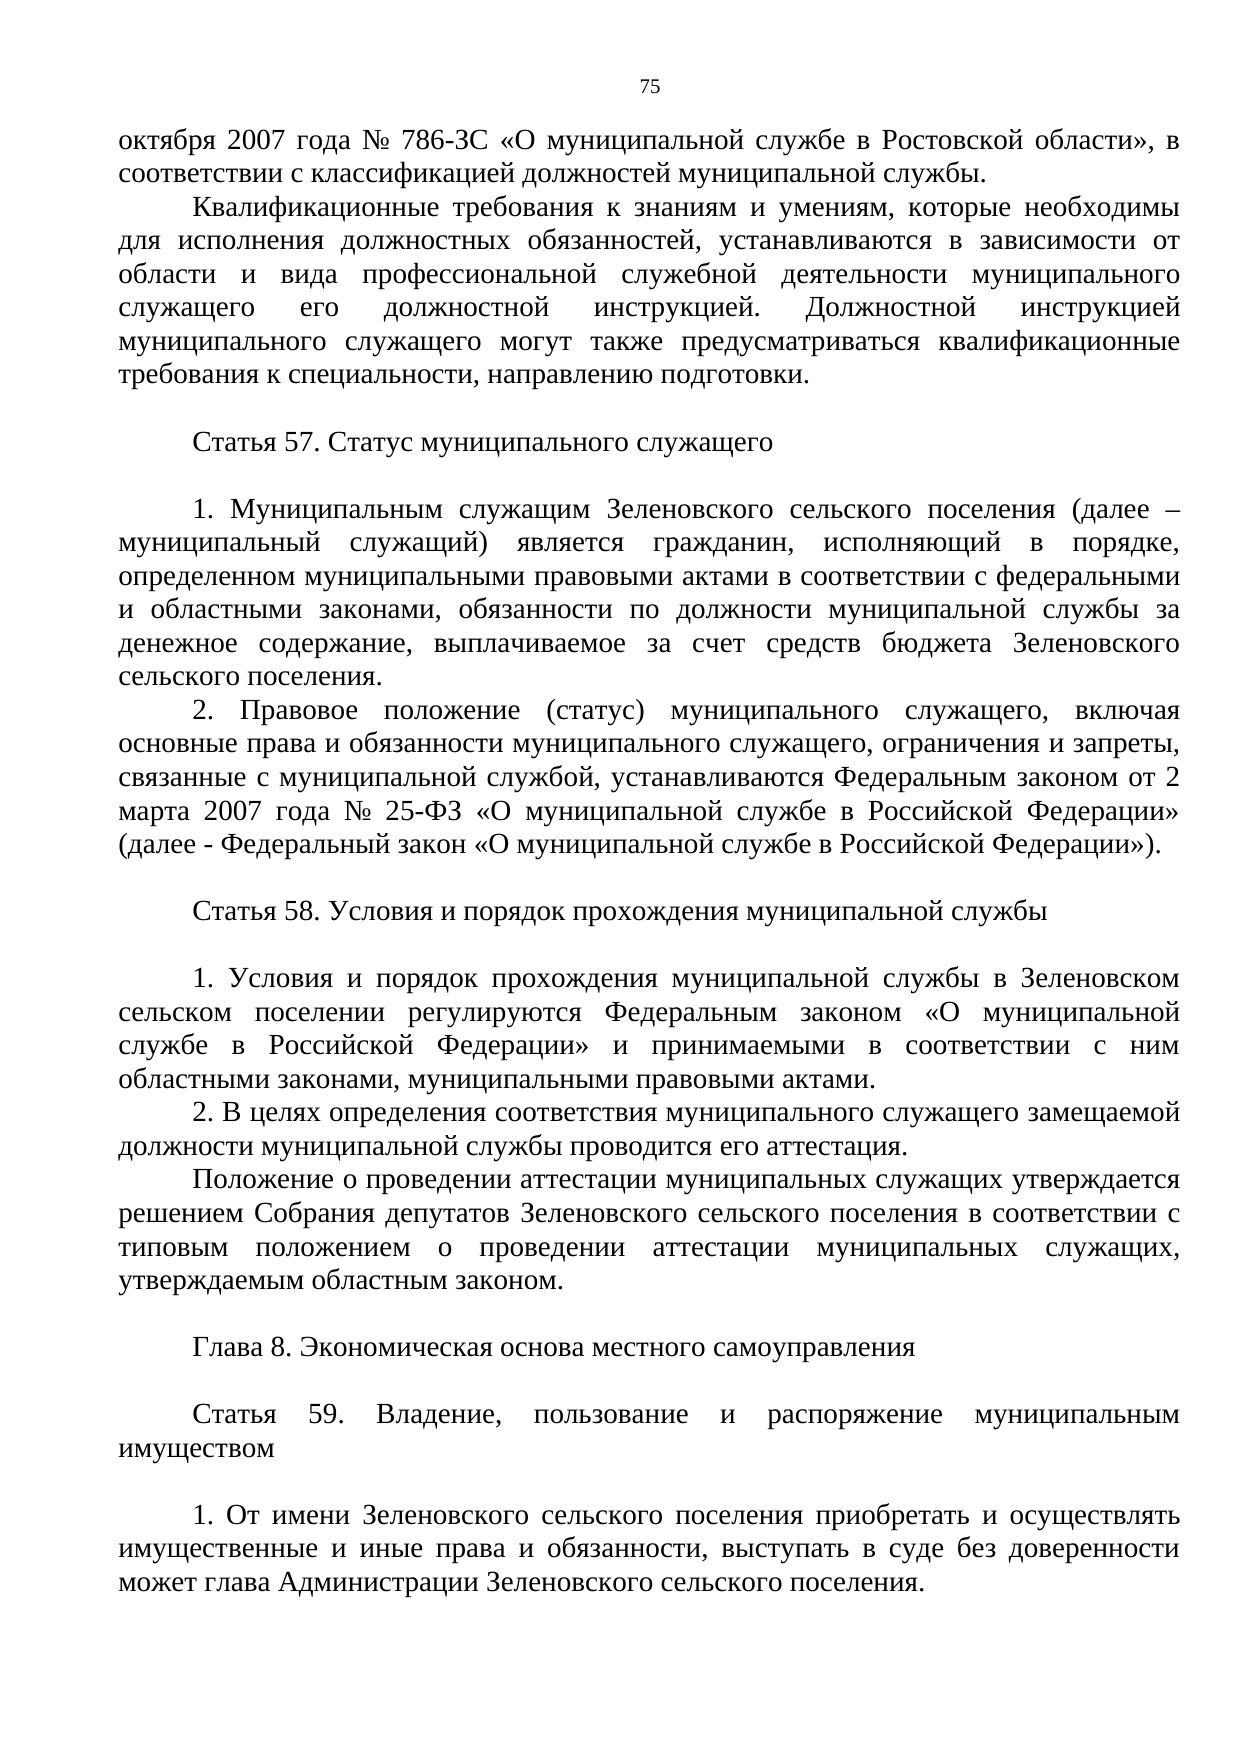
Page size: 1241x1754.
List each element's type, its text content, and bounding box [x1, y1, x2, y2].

text 1. От имени Зеленовского сельского поселения приобретать и осуществлять имущественные и иные права и обязанности, выступать в суде без доверенности может глава Администрации Зеленовского сельского поселения. [118, 1497, 1181, 1598]
text Глава 8. Экономическая основа местного самоуправления [118, 1329, 1181, 1363]
text 1. Муниципальным служащим Зеленовского сельского поселения (далее – муниципальный служащий) является гражданин, исполняющий в порядке, определенном муниципальными правовыми актами в соответствии с федеральными и областными законами, обязанности по должности муниципальной службы за денежное содержание, выплачиваемое за счет средств бюджета Зеленовского сельского поселения. [118, 491, 1181, 692]
text октября 2007 года № 786-ЗС «О муниципальной службе в Ростовской области», в соответствии с классификацией должностей муниципальной службы. [118, 122, 1181, 189]
text 2. В целях определения соответствия муниципального служащего замещаемой должности муниципальной службы проводится его аттестация. [118, 1094, 1181, 1162]
text Статья 59. Владение, пользование и распоряжение муниципальным имуществом [118, 1396, 1181, 1463]
text 1. Условия и порядок прохождения муниципальной службы в Зеленовском сельском поселении регулируются Федеральным законом «О муниципальной службе в Российской Федерации» и принимаемыми в соответствии с ним областными законами, муниципальными правовыми актами. [118, 960, 1181, 1094]
text Статья 58. Условия и порядок прохождения муниципальной службы [118, 893, 1181, 927]
text Положение о проведении аттестации муниципальных служащих утверждается решением Собрания депутатов Зеленовского сельского поселения в соответствии с типовым положением о проведении аттестации муниципальных служащих, утверждаемым областным законом. [118, 1162, 1181, 1296]
text Статья 57. Статус муниципального служащего [118, 424, 1181, 457]
text 2. Правовое положение (статус) муниципального служащего, включая основные права и обязанности муниципального служащего, ограничения и запреты, связанные с муниципальной службой, устанавливаются Федеральным законом от 2 марта 2007 года № 25-ФЗ «О муниципальной службе в Российской Федерации» (далее - Федеральный закон «О муниципальной службе в Российской Федерации»). [118, 692, 1181, 860]
text Квалификационные требования к знаниям и умениям, которые необходимы для исполнения должностных обязанностей, устанавливаются в зависимости от области и вида профессиональной служебной деятельности муниципального служащего его должностной инструкцией. Должностной инструкцией муниципального служащего могут также предусматриваться квалификационные требования к специальности, направлению подготовки. [118, 189, 1181, 390]
